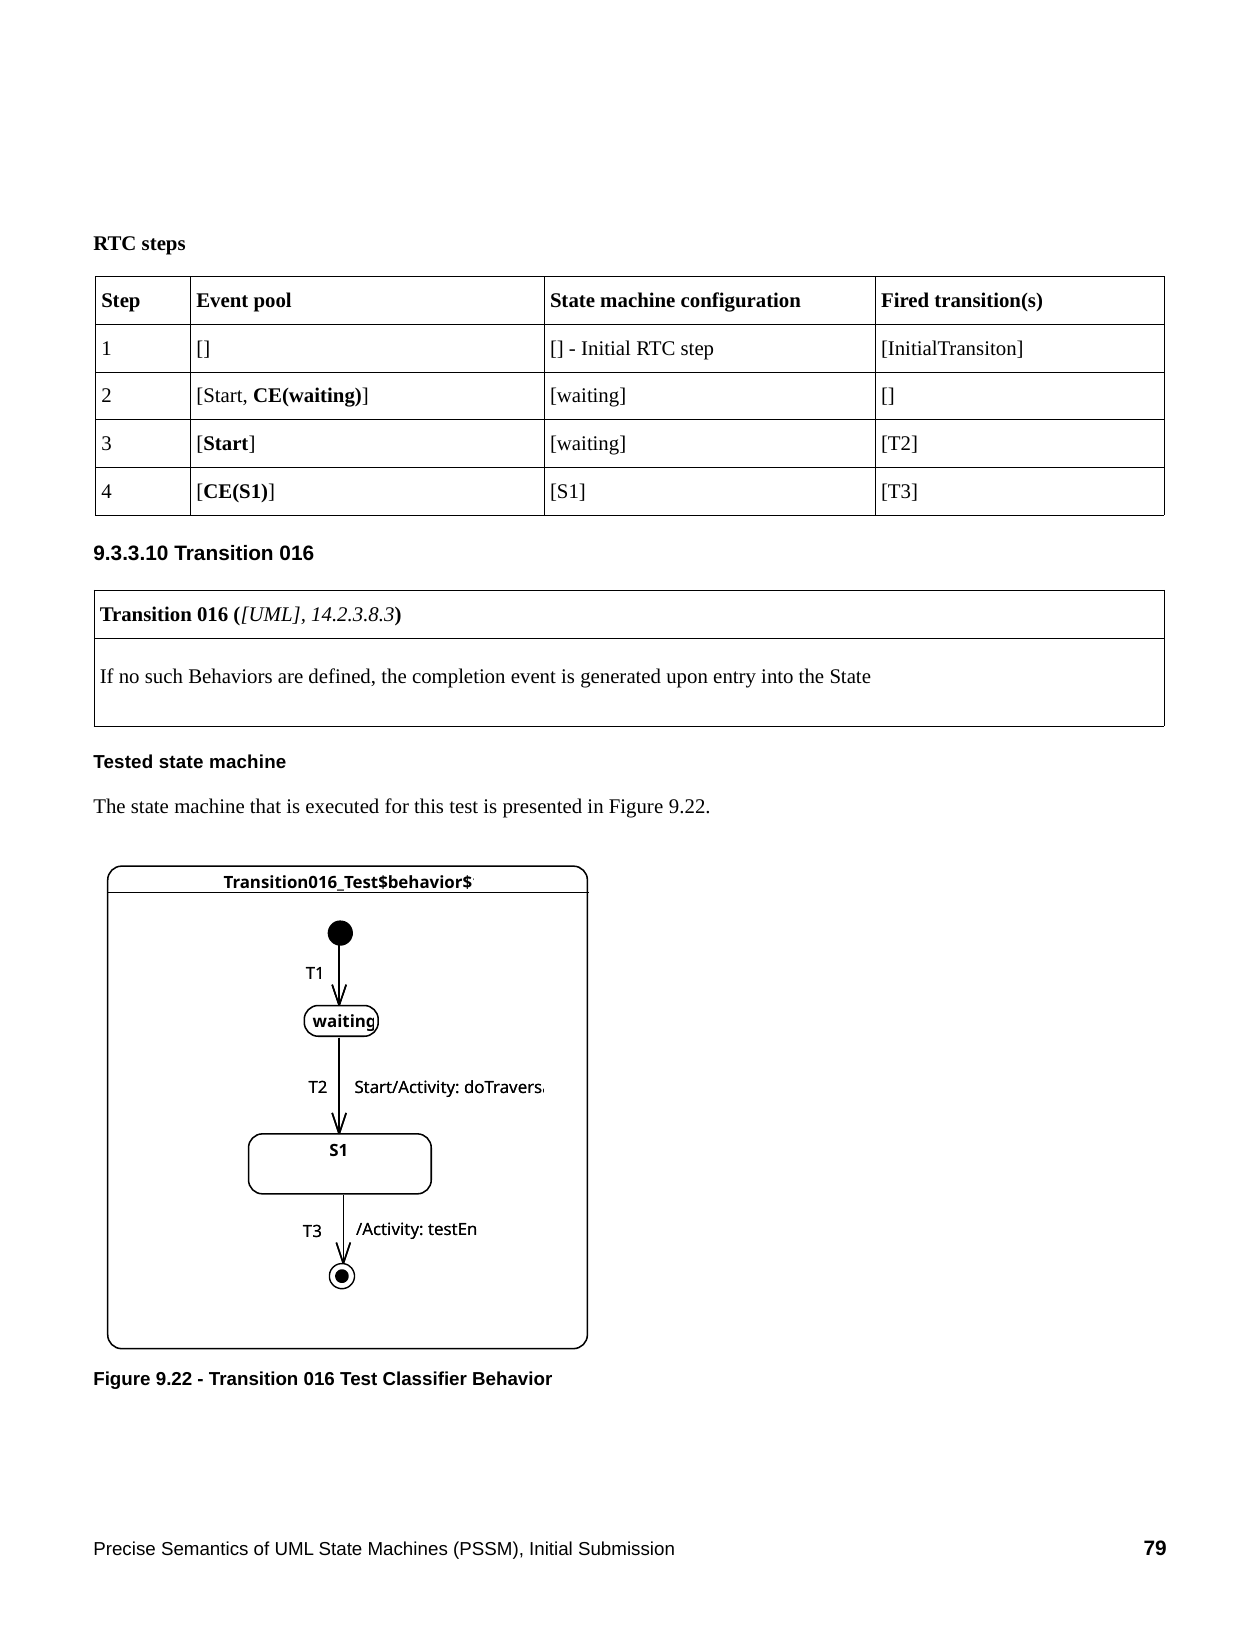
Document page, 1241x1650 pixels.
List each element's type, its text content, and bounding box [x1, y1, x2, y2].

subtitle Transition 016 [93, 540, 1164, 565]
table_cell [Start] [191, 420, 544, 467]
table_cell If no such Behaviors are defined, the completion event is generated upon entry into the State [95, 639, 1164, 726]
table_cell 2 [96, 373, 190, 419]
table_cell 1 [96, 325, 190, 372]
table_cell [Start, CE(waiting)] [191, 373, 544, 419]
text Figure 9.22 - Transition 016 Test Classifier Behavior [93, 851, 603, 1389]
table_cell [S1] [545, 468, 875, 515]
table_header Fired transition(s) [876, 277, 1164, 324]
table_cell [waiting] [545, 373, 875, 419]
table_header Event pool [191, 277, 544, 324]
table_cell 4 [96, 468, 190, 515]
table_header Transition 016 ([UML], 14.2.3.8.3) [95, 591, 1164, 637]
table_cell 3 [96, 420, 190, 467]
table_cell [InitialTransiton] [876, 325, 1164, 372]
text RTC steps [93, 231, 1164, 255]
table_header State machine configuration [545, 277, 875, 324]
table_cell [] [191, 325, 544, 372]
table_cell [CE(S1)] [191, 468, 544, 515]
table_cell [] - Initial RTC step [545, 325, 875, 372]
text The state machine that is executed for this test is presented in Figure 9.22. [93, 794, 1164, 818]
table_cell [waiting] [545, 420, 875, 467]
subtitle Tested state machine [93, 751, 1164, 773]
table_cell [] [876, 373, 1164, 419]
table_cell [T2] [876, 420, 1164, 467]
table_cell [T3] [876, 468, 1164, 515]
table_header Step [96, 277, 190, 324]
